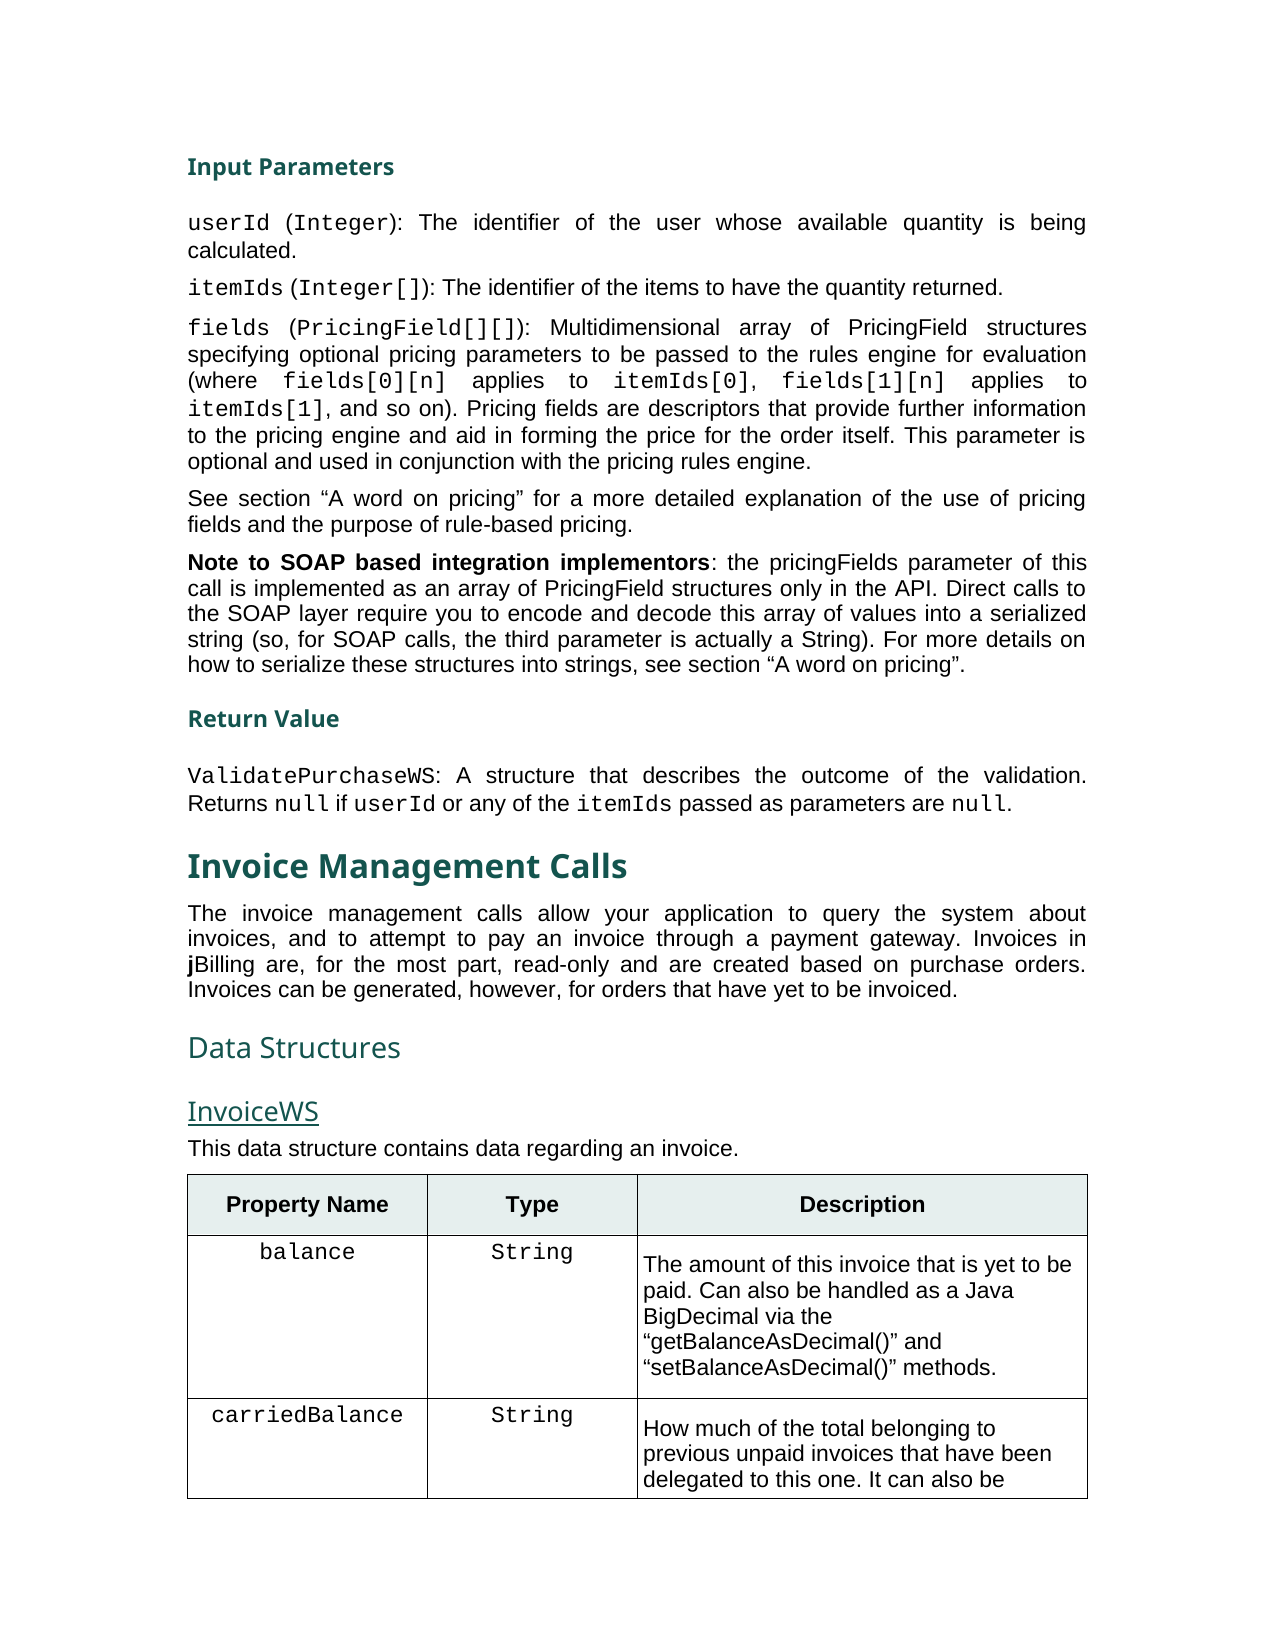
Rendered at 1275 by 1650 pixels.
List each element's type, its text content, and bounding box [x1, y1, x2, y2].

table_cell How much of the total belonging to previous unpaid invoices that have been delegated to this one. It can also be [638, 1399, 1087, 1498]
table_header Property Name [188, 1175, 427, 1234]
table_cell String [428, 1399, 637, 1498]
table_cell String [428, 1236, 637, 1398]
table_header Type [428, 1175, 637, 1234]
table_cell The amount of this invoice that is yet to be paid. Can also be handled as a Java BigDecimal via the “getBalanceAsDecimal()” and “setBalanceAsDecimal()” methods. [638, 1236, 1087, 1398]
subtitle Input Parameters [187, 150, 1087, 182]
table_cell balance [188, 1236, 427, 1398]
text itemIds (Integer[]): The identifier of the items to have the quantity returned. [187, 275, 1087, 303]
text See section “A word on pricing” for a more detailed explanation of the use of pricing fields and the purpose of rule-based pricing. [187, 486, 1087, 537]
text This data structure contains data regarding an invoice. [187, 1136, 1087, 1161]
table_cell carriedBalance [188, 1399, 427, 1498]
text Note to SOAP based integration implementors: the pricingFields parameter of this call is implemented as an array of PricingField structures only in the API. Direct calls to the SOAP layer require you to encode and decode this array of values into a serialized string (so, for SOAP calls, the third parameter is actually a String). For more details on how to serialize these structures into strings, see section “A word on pricing”. [187, 550, 1087, 678]
text The invoice management calls allow your application to query the system about invoices, and to attempt to pay an invoice through a payment gateway. Invoices in jBilling are, for the most part, read-only and are created based on purchase orders. Invoices can be generated, however, for orders that have yet to be invoiced. [187, 900, 1087, 1003]
subtitle Data Structures [187, 1028, 1087, 1067]
table_header Description [638, 1175, 1087, 1234]
text ValidatePurchaseWS: A structure that describes the outcome of the validation. Returns null if userId or any of the itemIds passed as parameters are null. [187, 763, 1087, 818]
subtitle Return Value [187, 703, 1087, 734]
text userId (Integer): The identifier of the user whose available quantity is being calculated. [187, 210, 1087, 263]
subtitle Invoice Management Calls [187, 843, 1087, 888]
subtitle InvoiceWS [187, 1092, 1087, 1129]
text fields (PricingField[][]): Multidimensional array of PricingField structures specifying optional pricing parameters to be passed to the rules engine for evaluation (where fields[0][n] applies to itemIds[0], fields[1][n] applies to itemIds[1], and so on). Pricing fields are descriptors that provide further information to the pricing engine and aid in forming the price for the order itself. This parameter is optional and used in conjunction with the pricing rules engine. [187, 314, 1087, 474]
